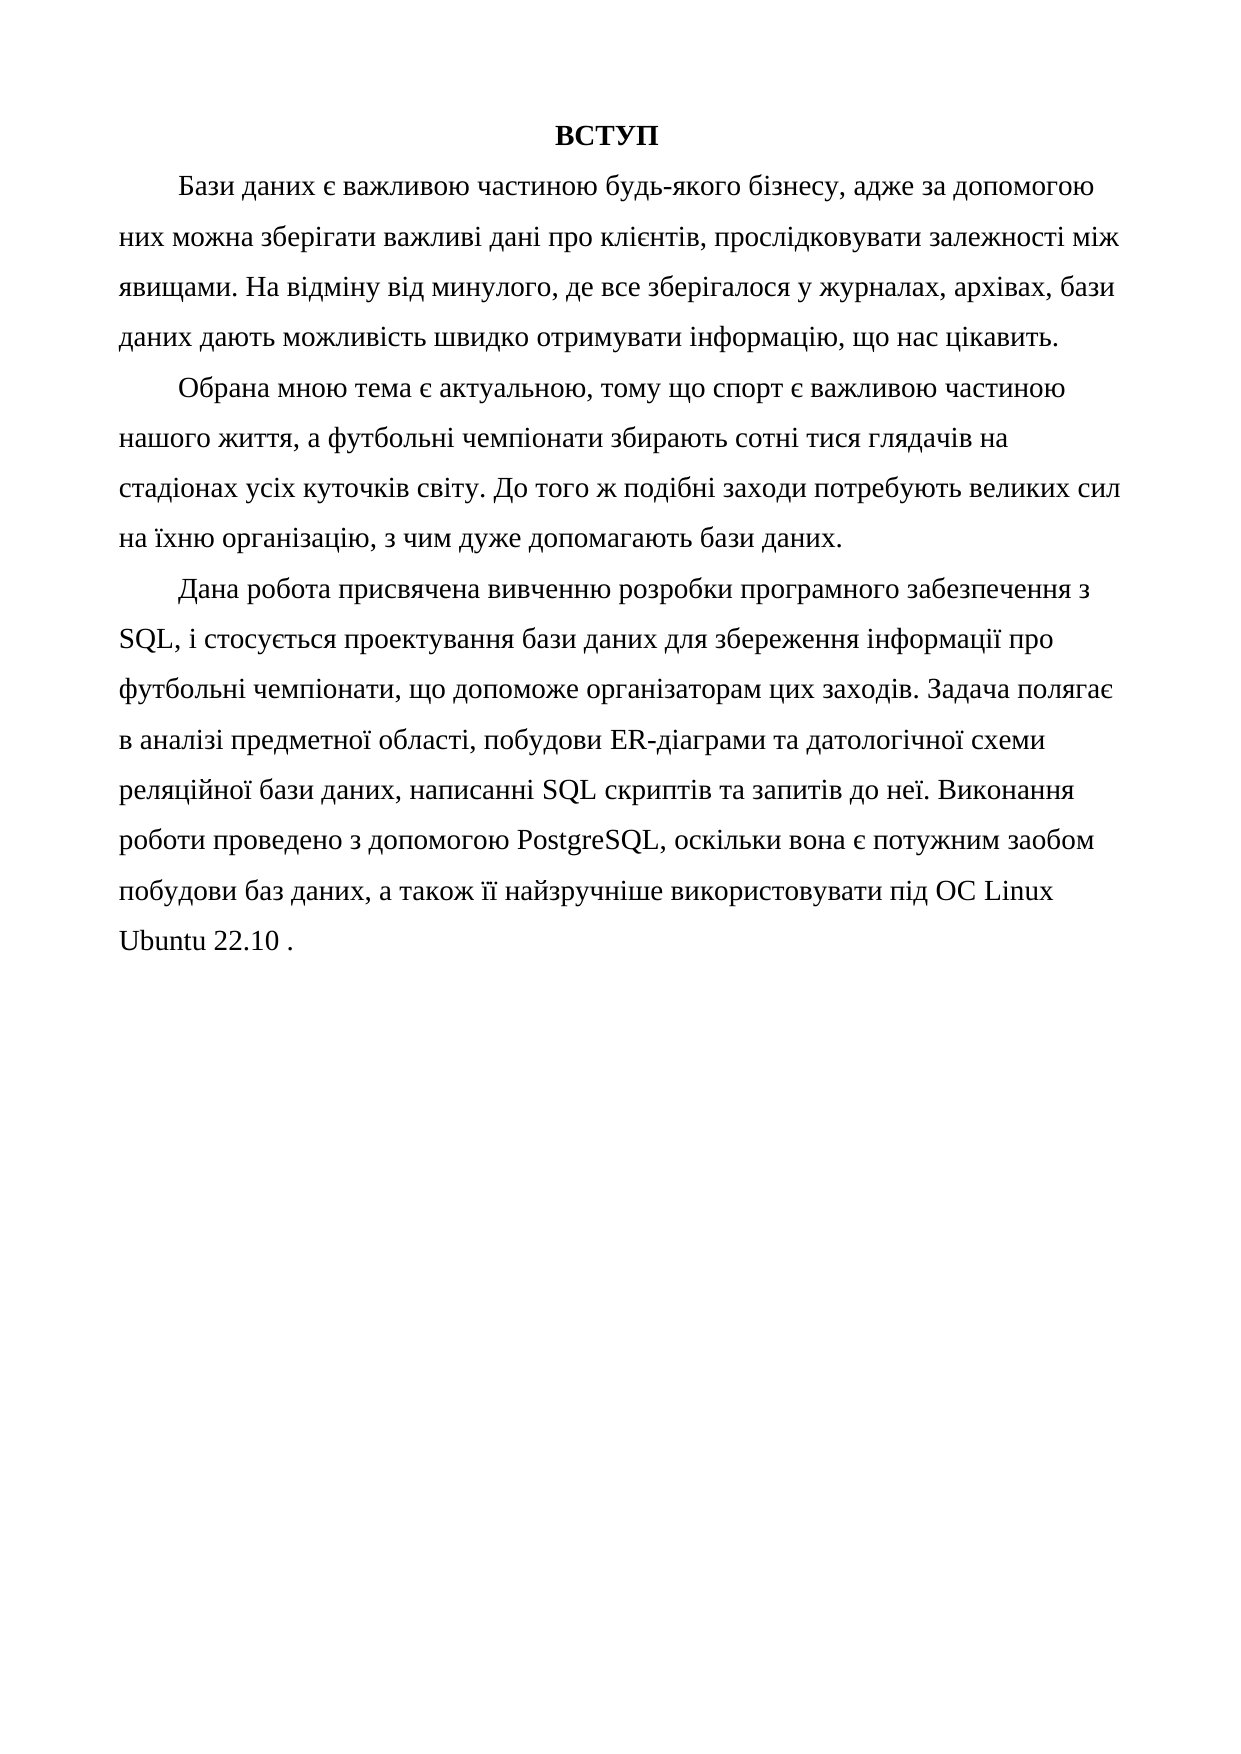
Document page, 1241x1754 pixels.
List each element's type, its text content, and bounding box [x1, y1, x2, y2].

text Дана робота присвячена вивченню розробки програмного забезпечення з SQL, і стосується проектування бази даних для збереження інформації про футбольні чемпіонати, що допоможе організаторам цих заходів. Задача полягає в аналізі предметної області, побудови ER-діаграми та датологічної схеми реляційної бази даних, написанні SQL скриптів та запитів до неї. Виконання роботи проведено з допомогою PostgreSQL, оскільки вона є потужним заобом побудови баз даних, а також її найзручніше використовувати під ОС Linux Ubuntu 22.10 . [119, 571, 1123, 957]
text Бази даних є важливою частиною будь-якого бізнесу, адже за допомогою них можна зберігати важливі дані про клієнтів, прослідковувати залежності між явищами. На відміну від минулого, де все зберігалося у журналах, архівах, бази даних дають можливість швидко отримувати інформацію, що нас цікавить. [119, 168, 1123, 353]
subtitle Вступ [91, 118, 1123, 152]
text Обрана мною тема є актуальною, тому що спорт є важливою частиною нашого життя, а футбольні чемпіонати збирають сотні тися глядачів на стадіонах усіх куточків світу. До того ж подібні заходи потребують великих сил на їхню організацію, з чим дуже допомагають бази даних. [119, 370, 1123, 554]
